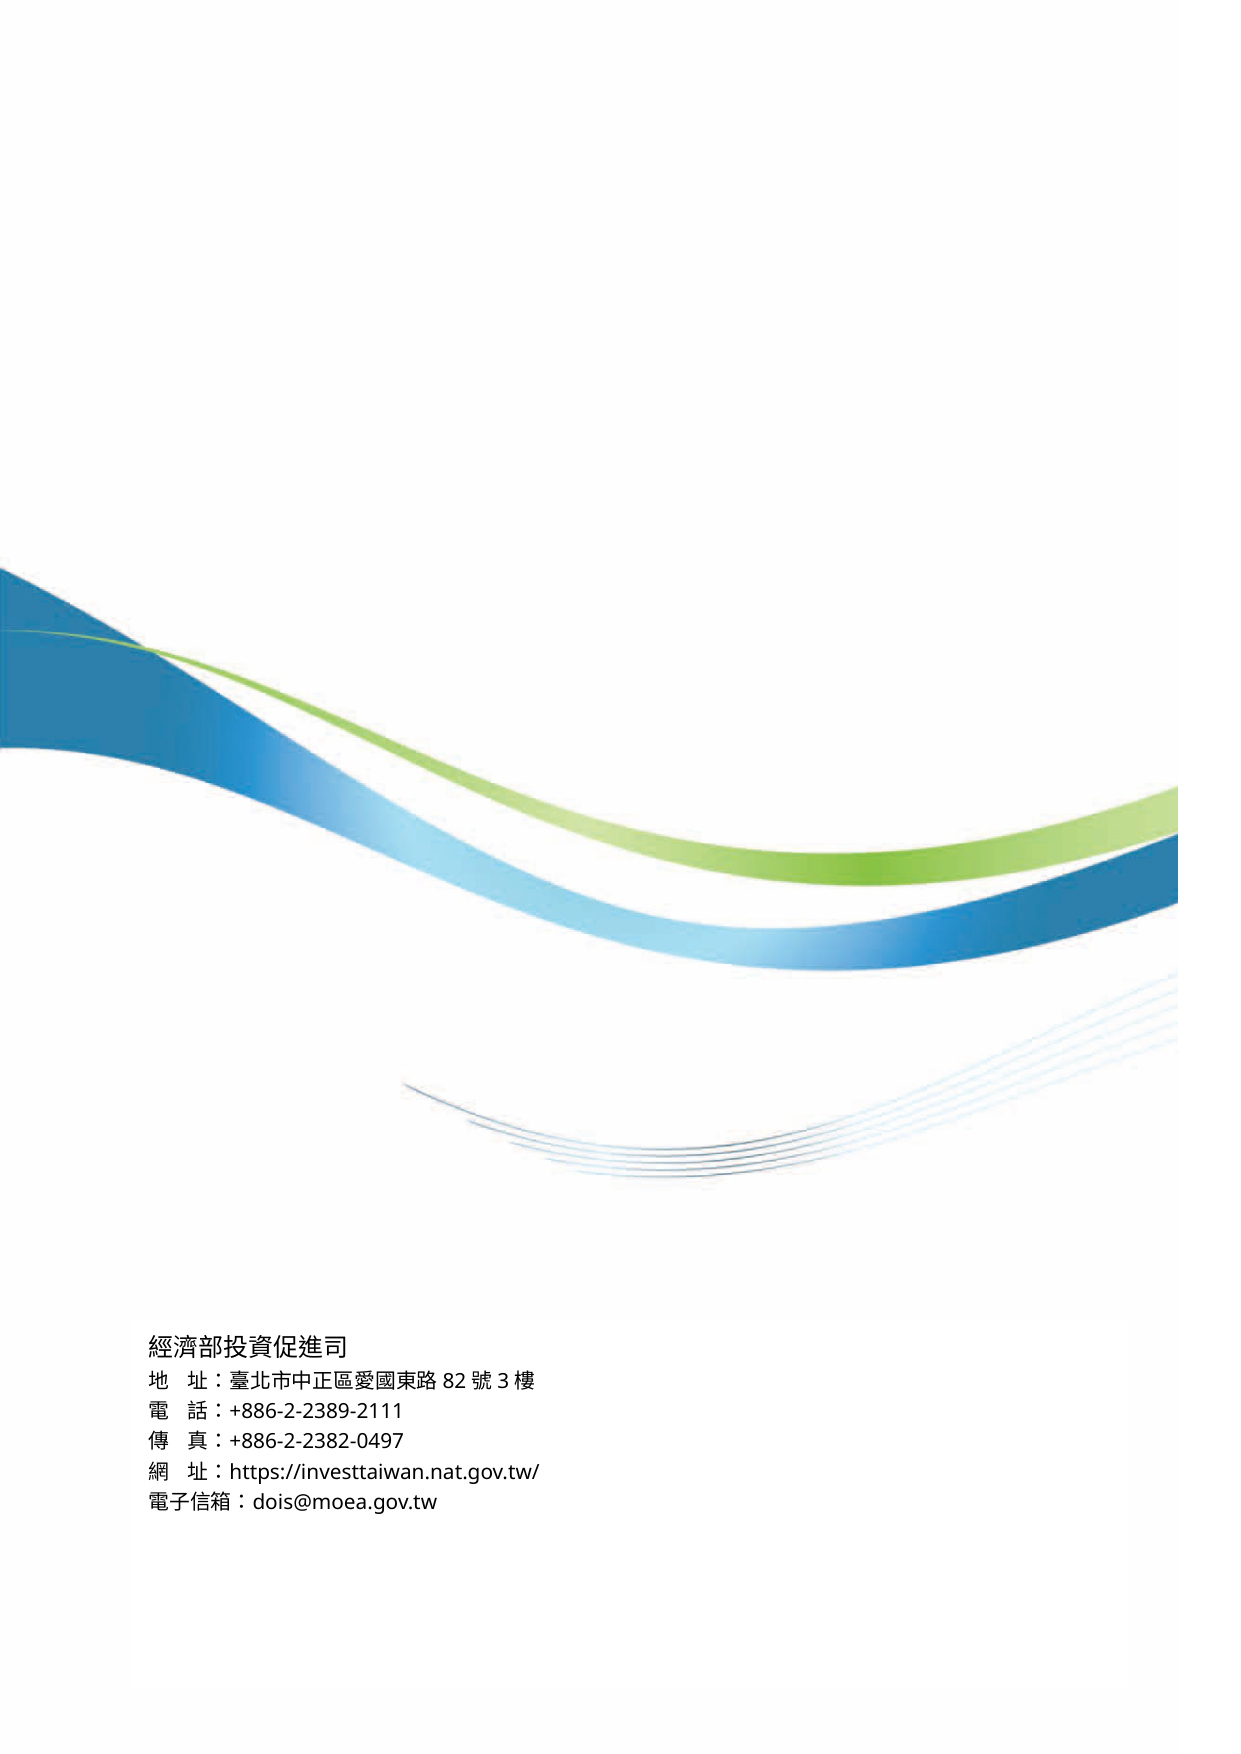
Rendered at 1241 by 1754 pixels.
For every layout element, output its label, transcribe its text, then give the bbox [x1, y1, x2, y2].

text 傳 真：+886-2-2382-0497 [148, 1424, 1114, 1455]
text 經濟部投資促進司 [148, 1328, 1114, 1364]
text 網 址：https://investtaiwan.nat.gov.tw/ [148, 1455, 1114, 1485]
text 電 話：+886-2-2389-2111 [148, 1394, 1114, 1424]
text 電子信箱：dois@moea.gov.tw [148, 1485, 1114, 1516]
text 地 址：臺北市中正區愛國東路 82 號 3 樓 [148, 1364, 1114, 1394]
